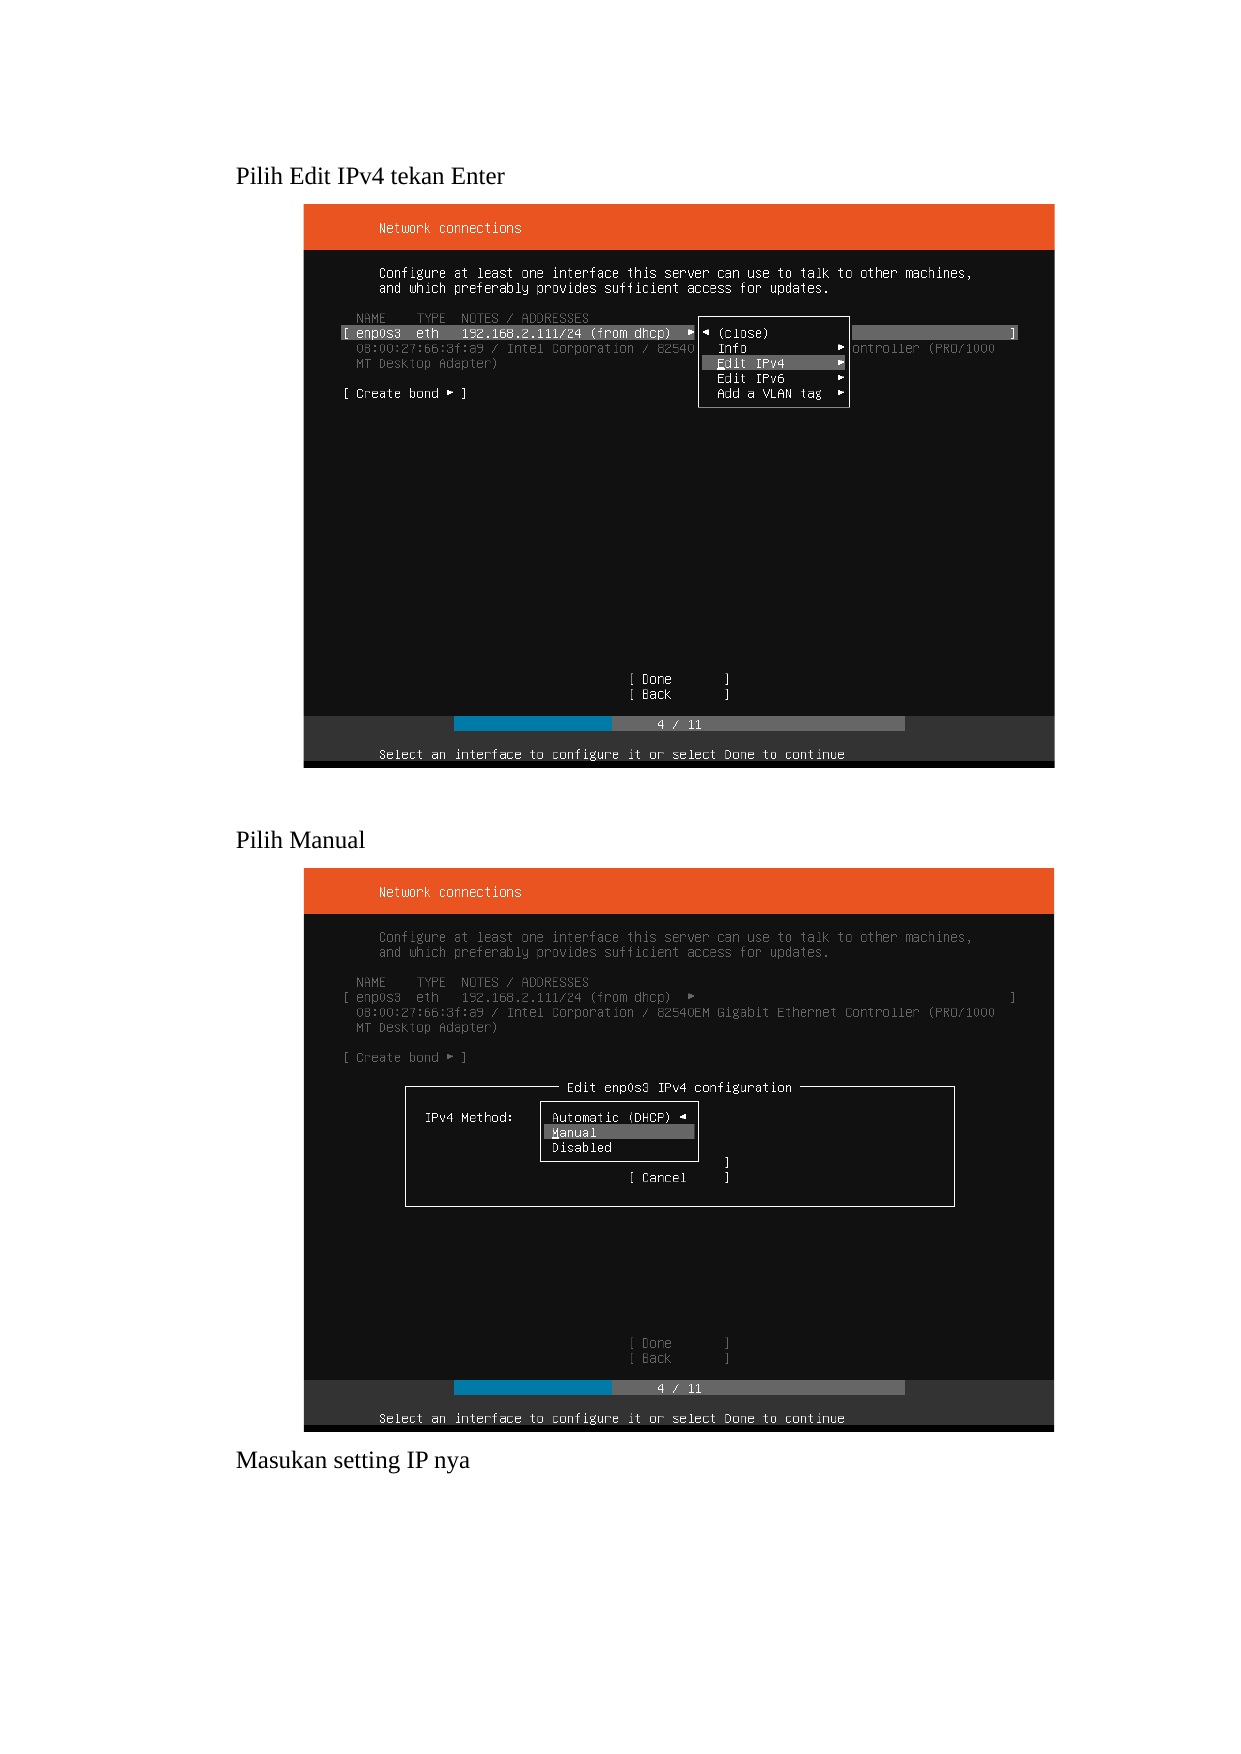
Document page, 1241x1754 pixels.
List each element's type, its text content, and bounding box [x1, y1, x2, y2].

picture [303, 204, 1055, 768]
text Pilih Edit IPv4 tekan Enter [236, 161, 1122, 190]
picture [303, 868, 1055, 1432]
text Masukan setting IP nya [236, 1204, 1122, 1474]
text Pilih Manual [236, 825, 1122, 854]
